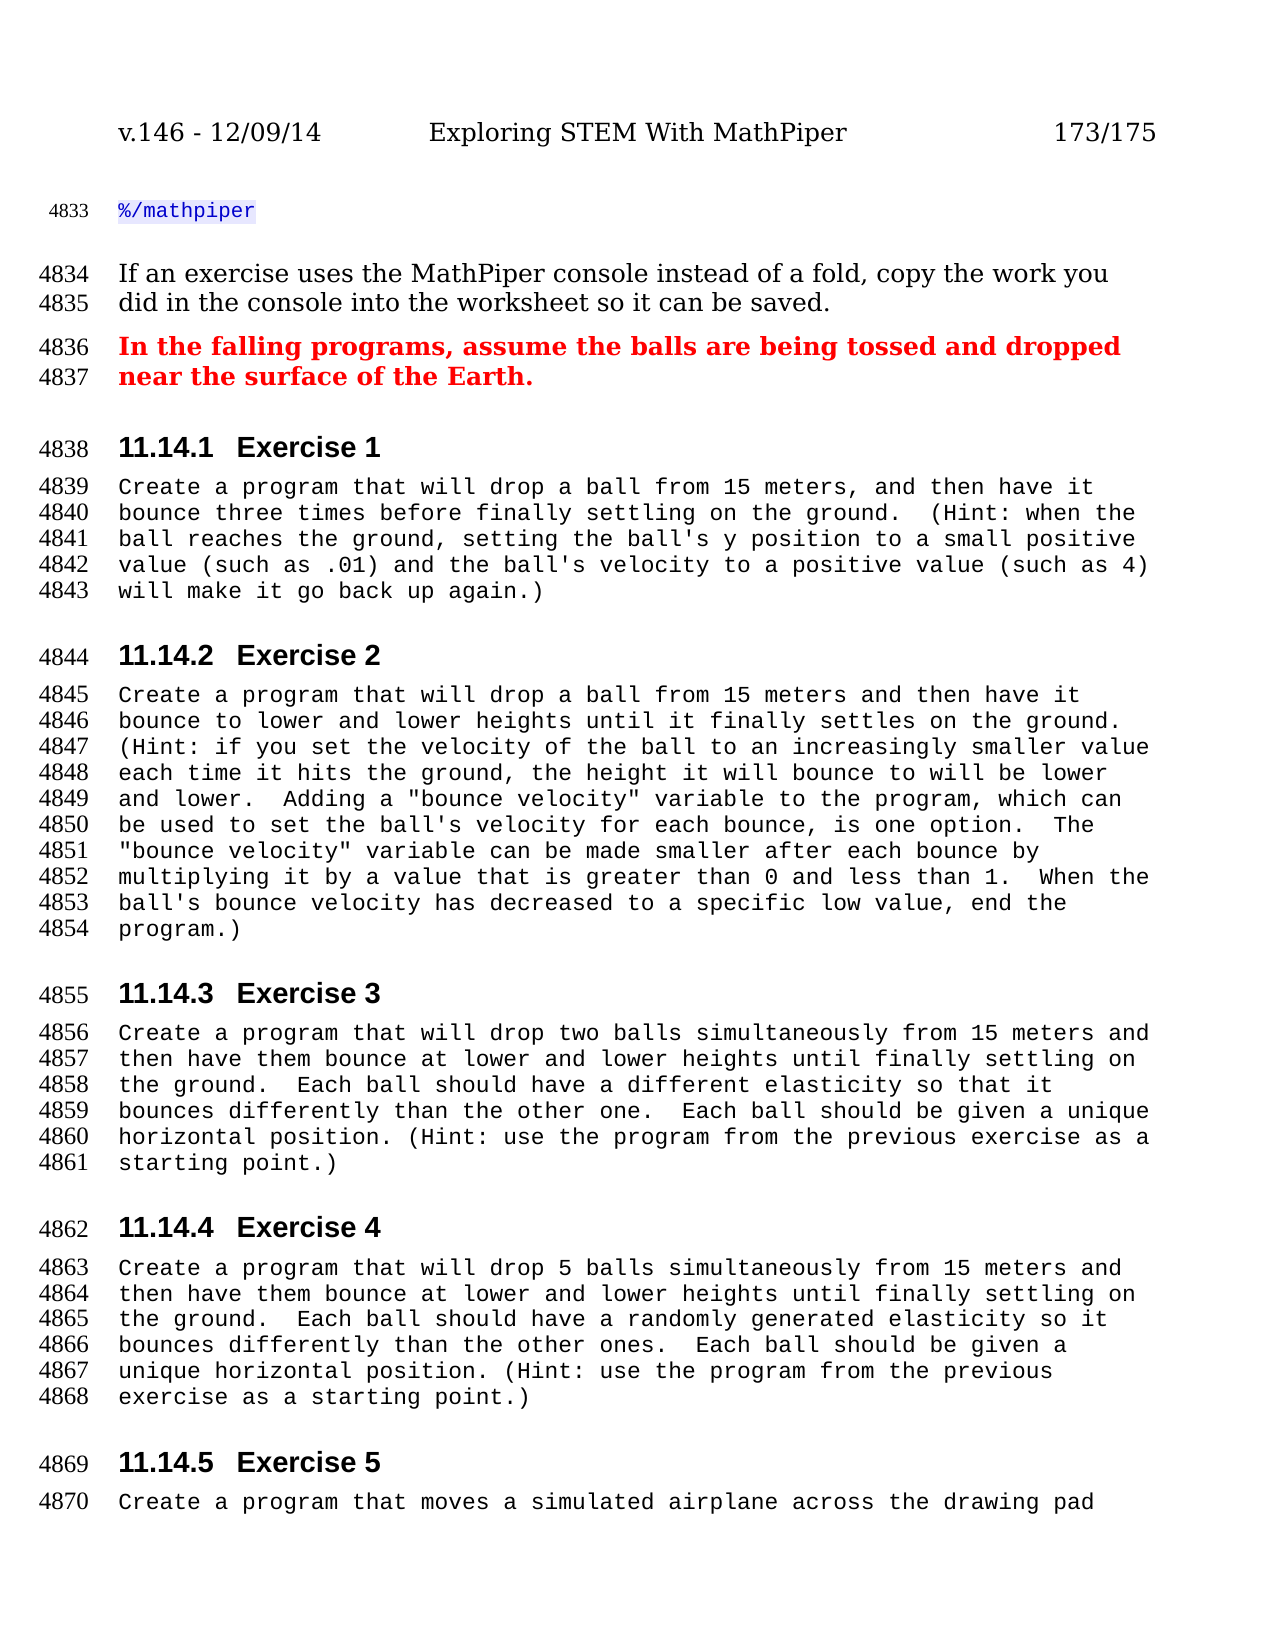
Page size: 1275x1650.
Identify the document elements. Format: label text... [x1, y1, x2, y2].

text Create a program that moves a simulated airplane across the drawing pad [118, 1490, 1157, 1516]
text Create a program that will drop a ball from 15 meters, and then have it bounce three times before finally settling on the ground. (Hint: when the ball reaches the ground, setting the ball's y position to a small positive value (such as .01) and the ball's velocity to a positive value (such as 4) will make it go back up again.) [118, 476, 1157, 605]
subtitle Exercise 2 [118, 638, 1157, 672]
text If an exercise uses the MathPiper console instead of a fold, copy the work you did in the console into the worksheet so it can be saved. [118, 259, 1157, 317]
subtitle Exercise 5 [118, 1444, 1157, 1478]
text Create a program that will drop a ball from 15 meters and then have it bounce to lower and lower heights until it finally settles on the ground. (Hint: if you set the velocity of the ball to an increasingly smaller value each time it hits the ground, the height it will bounce to will be lower and lower. Adding a "bounce velocity" variable to the program, which can be used to set the ball's velocity for each bounce, is one option. The "bounce velocity" variable can be made smaller after each bounce by multiplying it by a value that is greater than 0 and less than 1. When the ball's bounce velocity has decreased to a specific low value, end the program.) [118, 684, 1157, 943]
text %/mathpiper [118, 200, 1157, 224]
subtitle Exercise 1 [118, 430, 1157, 464]
text Create a program that will drop two balls simultaneously from 15 meters and then have them bounce at lower and lower heights until finally settling on the ground. Each ball should have a different elasticity so that it bounces differently than the other one. Each ball should be given a unique horizontal position. (Hint: use the program from the previous exercise as a starting point.) [118, 1022, 1157, 1177]
subtitle Exercise 3 [118, 976, 1157, 1010]
subtitle Exercise 4 [118, 1210, 1157, 1244]
text Create a program that will drop 5 balls simultaneously from 15 meters and then have them bounce at lower and lower heights until finally settling on the ground. Each ball should have a randomly generated elasticity so it bounces differently than the other ones. Each ball should be given a unique horizontal position. (Hint: use the program from the previous exercise as a starting point.) [118, 1256, 1157, 1412]
text In the falling programs, assume the balls are being tossed and dropped near the surface of the Earth. [118, 332, 1157, 391]
